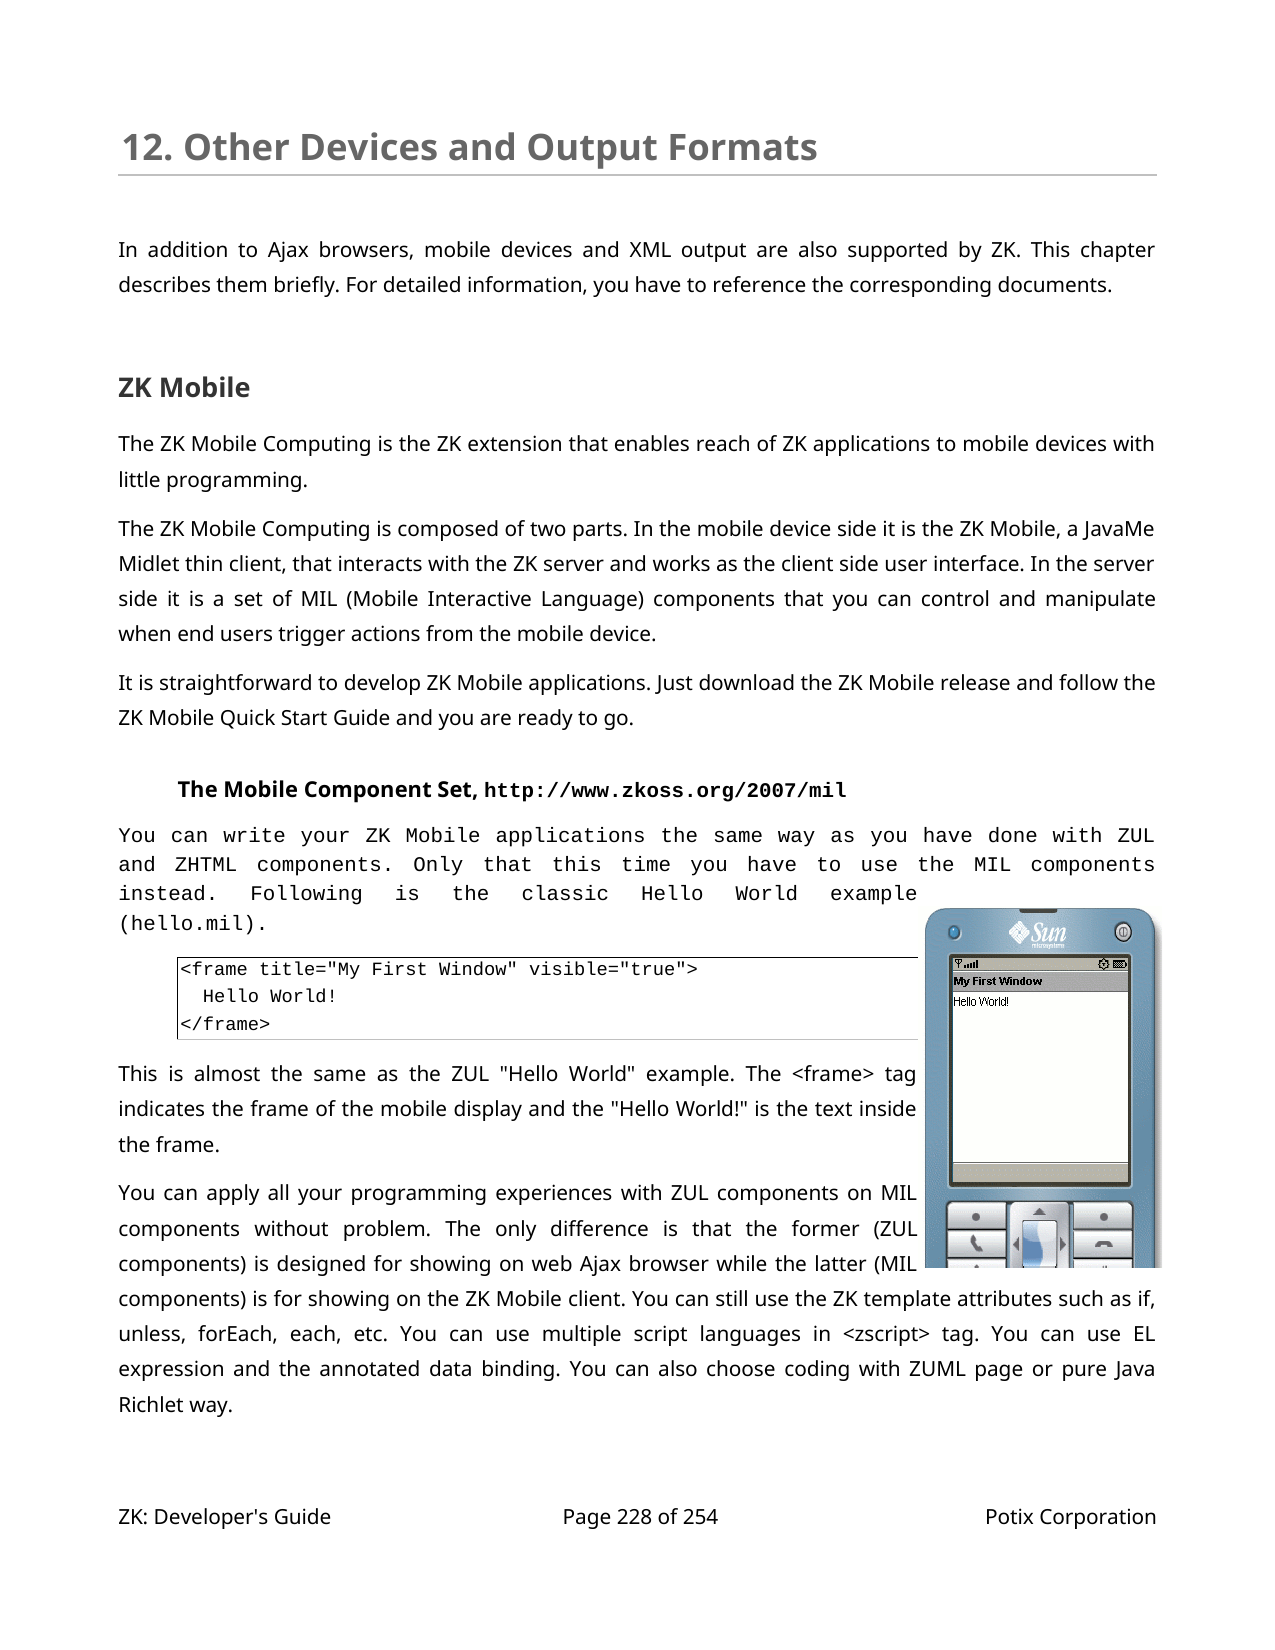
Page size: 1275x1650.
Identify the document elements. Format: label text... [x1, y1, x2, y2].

picture [918, 906, 1163, 1268]
text Hello World! [178, 984, 918, 1008]
text In addition to Ajax browsers, mobile devices and XML output are also supported by ZK. This chapter describes them briefly. For detailed information, you have to reference the corresponding documents. [118, 235, 1157, 298]
subtitle 12. Other Devices and Output Formats [118, 118, 1157, 174]
text <frame title="My First Window" visible="true"> [178, 958, 918, 981]
text It is straightforward to develop ZK Mobile applications. Just download the ZK Mobile release and follow the ZK Mobile Quick Start Guide and you are ready to go. [118, 668, 1157, 732]
text </frame> [178, 1011, 918, 1039]
subtitle ZK Mobile [118, 369, 1157, 406]
text You can write your ZK Mobile applications the same way as you have done with ZUL and ZHTML components. Only that this time you have to use the MIL components instead. Following is the classic Hello World example (hello.mil). [118, 825, 1157, 936]
text The ZK Mobile Computing is the ZK extension that enables reach of ZK applications to mobile devices with little programming. [118, 429, 1157, 493]
subtitle The Mobile Component Set, http://www.zkoss.org/2007/mil [177, 774, 1157, 804]
text The ZK Mobile Computing is composed of two parts. In the mobile device side it is the ZK Mobile, a JavaMe Midlet thin client, that interacts with the ZK server and works as the client side user interface. In the server side it is a set of MIL (Mobile Interactive Language) components that you can control and manipulate when end users trigger actions from the mobile device. [118, 514, 1157, 647]
text This is almost the same as the ZUL "Hello World" example. The <frame> tag indicates the frame of the mobile display and the "Hello World!" is the text inside the frame. [118, 1059, 918, 1158]
text You can apply all your programming experiences with ZUL components on MIL components without problem. The only difference is that the former (ZUL components) is designed for showing on web Ajax browser while the latter (MIL components) is for showing on the ZK Mobile client. You can still use the ZK template attributes such as if, unless, forEach, each, etc. You can use multiple script languages in <zscript> tag. You can use EL expression and the annotated data binding. You can also choose coding with ZUML page or pure Java Richlet way. [118, 1178, 1157, 1418]
